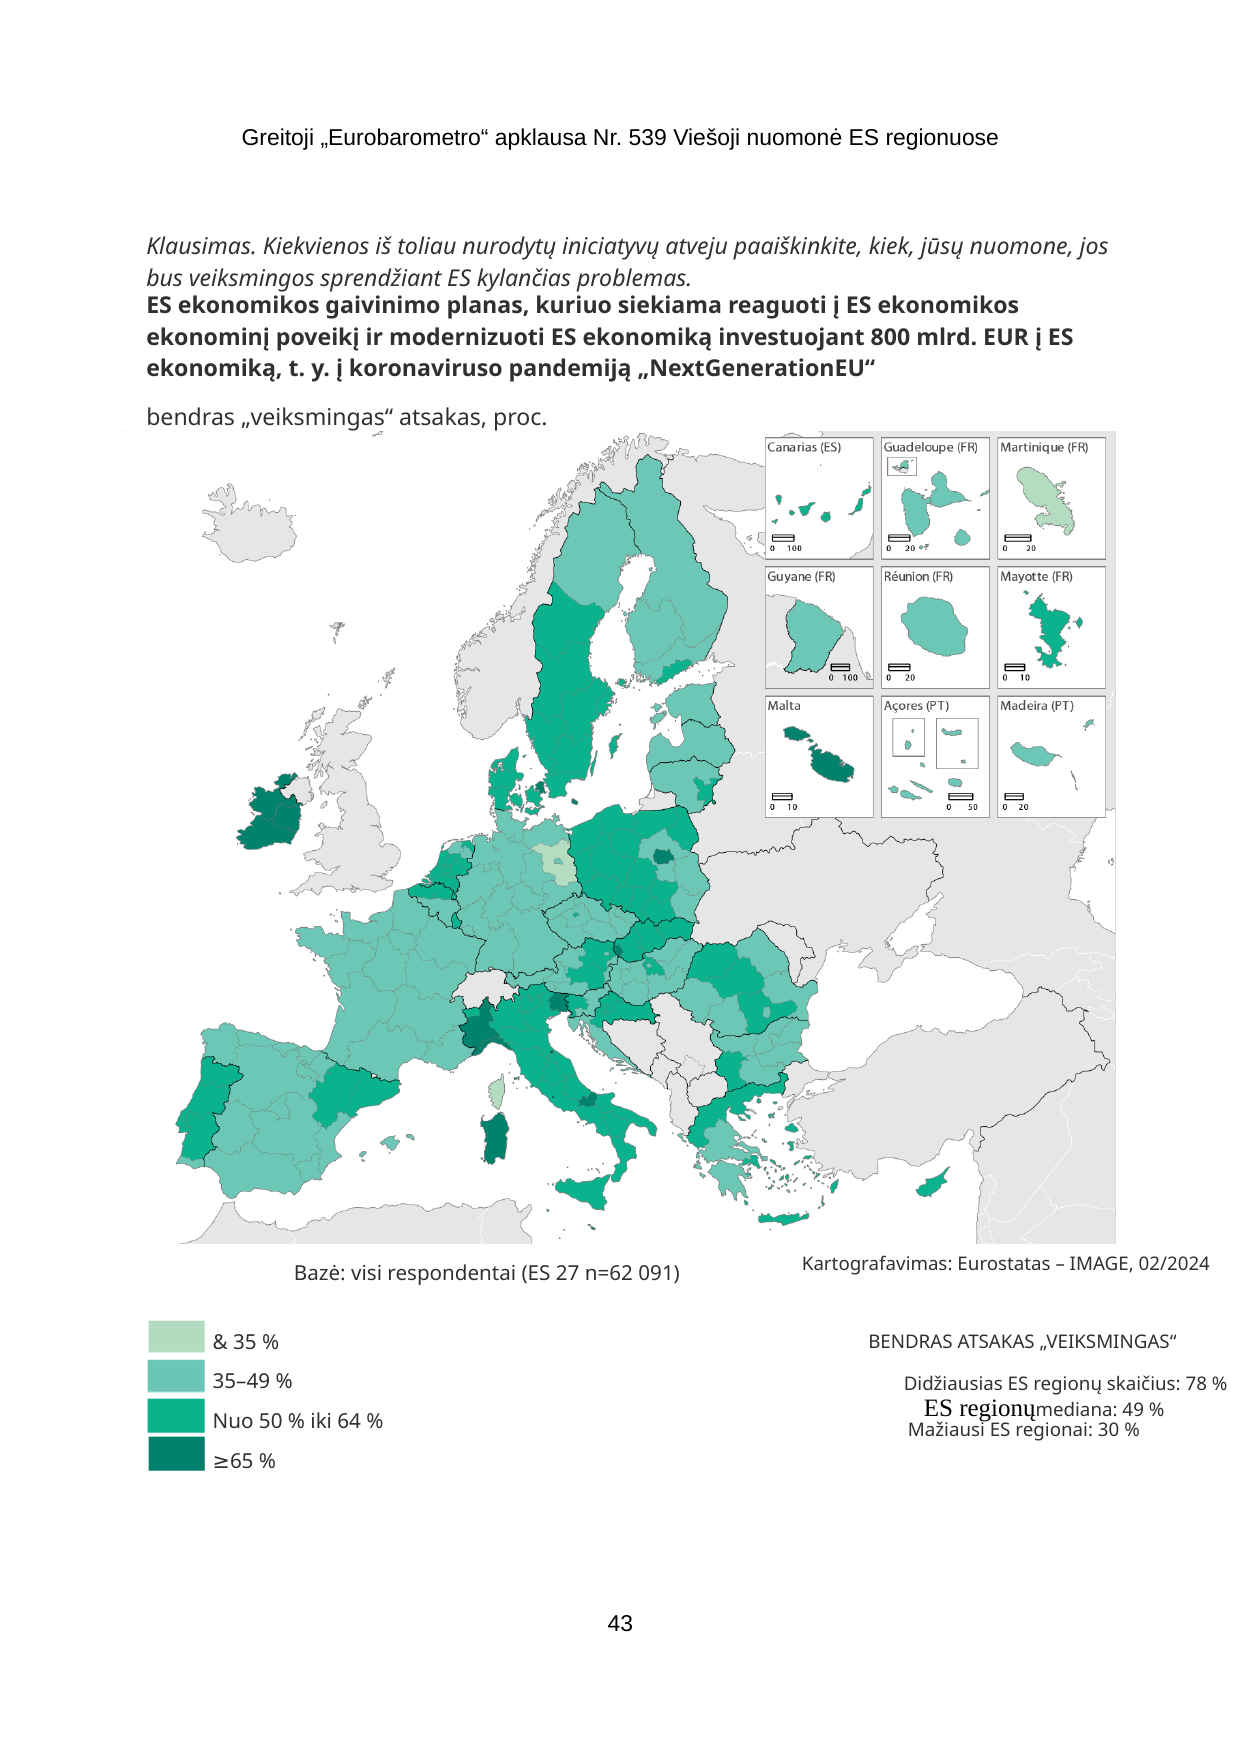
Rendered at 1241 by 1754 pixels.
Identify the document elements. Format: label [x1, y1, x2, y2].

picture [148, 1399, 204, 1432]
picture [149, 1437, 204, 1470]
picture [148, 1360, 204, 1393]
picture [118, 427, 1119, 1244]
picture [149, 1321, 204, 1353]
